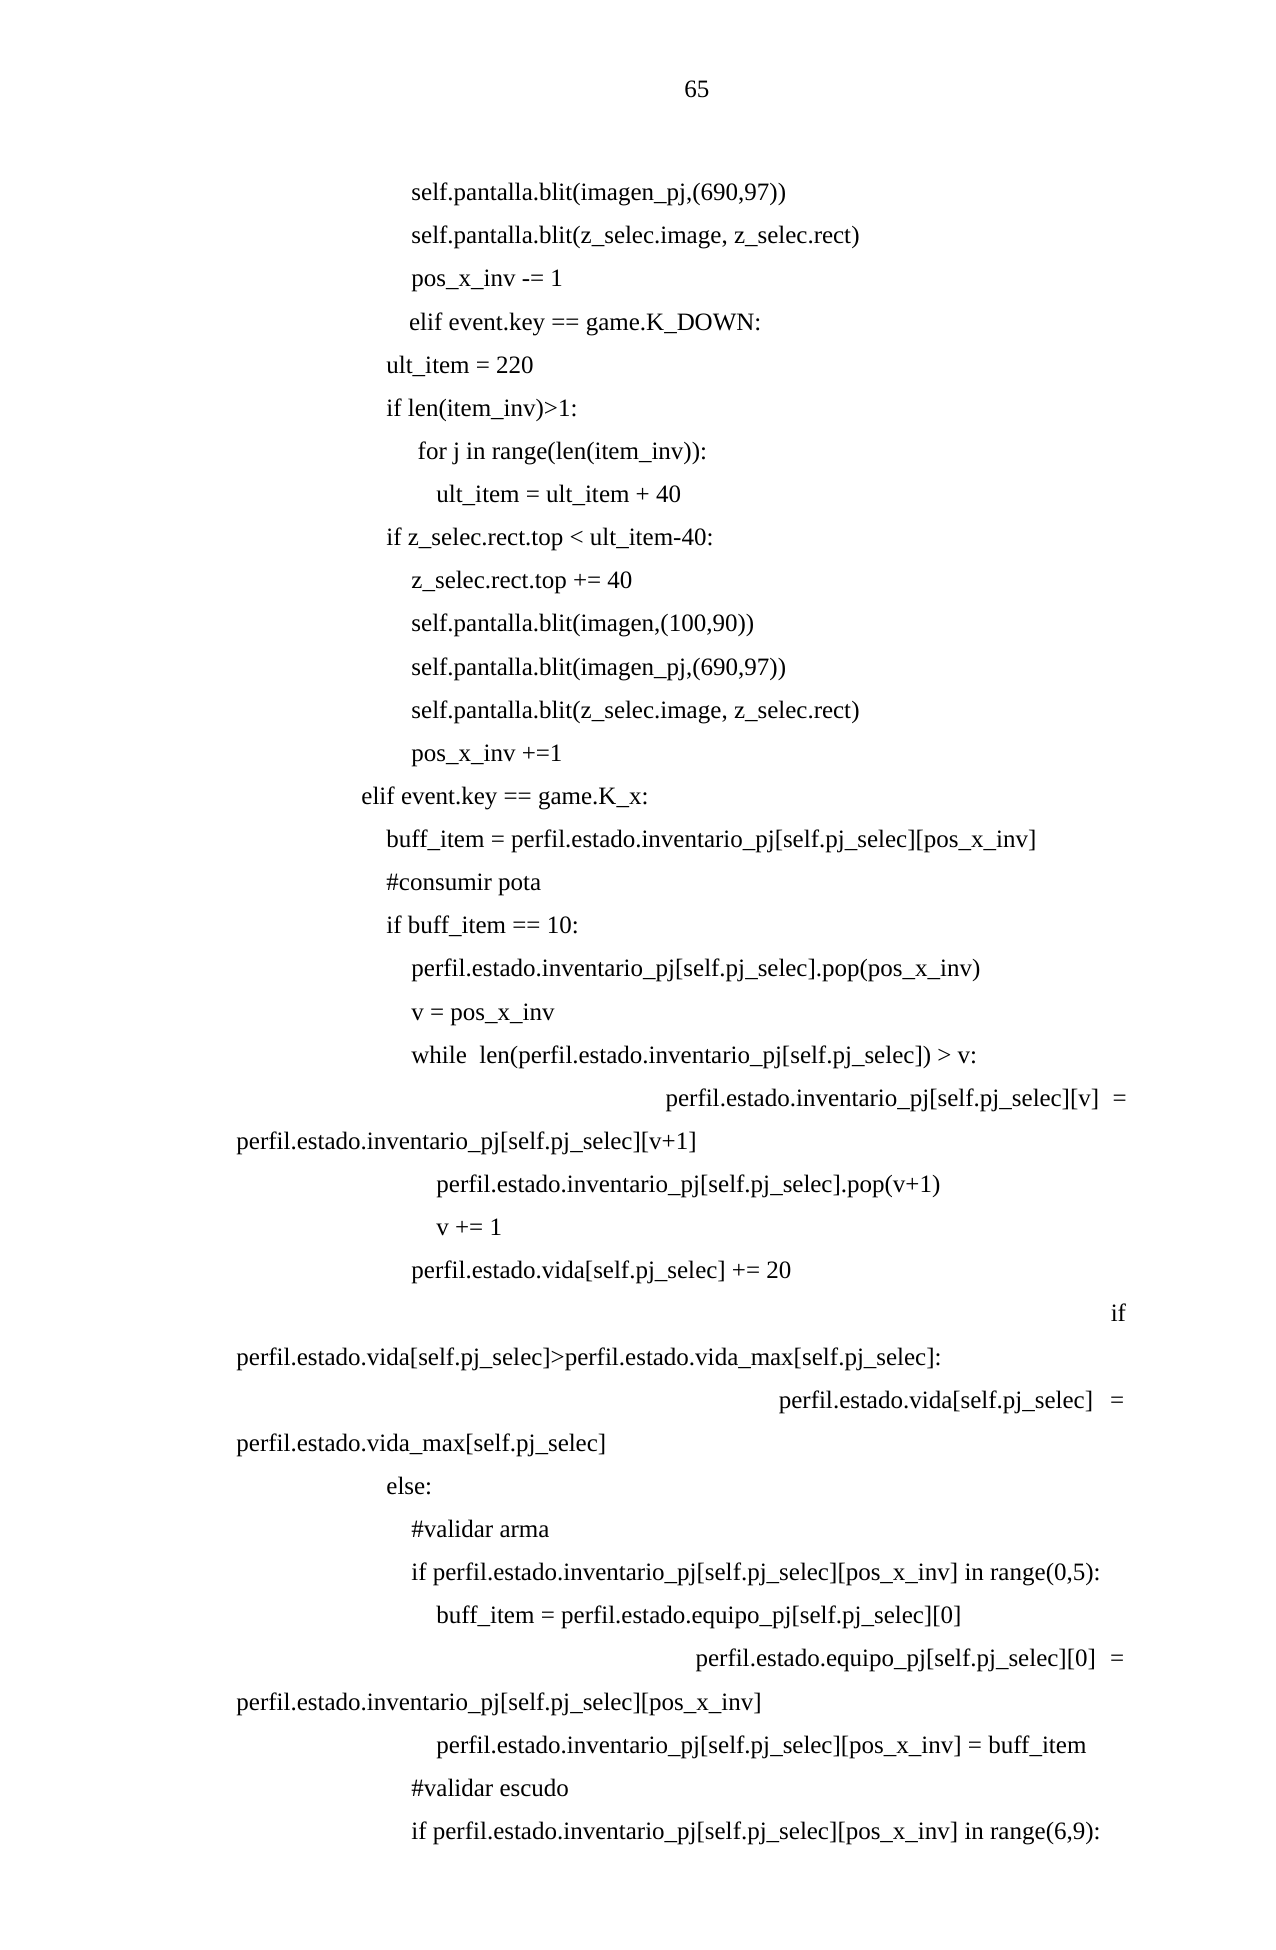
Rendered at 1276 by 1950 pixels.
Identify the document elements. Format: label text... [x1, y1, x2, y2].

text ult_item = 220 [236, 350, 1128, 378]
text else: [236, 1471, 1128, 1500]
text perfil.estado.equipo_pj[self.pj_selec][0] = perfil.estado.inventario_pj[self.pj_selec][pos_x_inv] [236, 1643, 1128, 1715]
text self.pantalla.blit(z_selec.image, z_selec.rect) [236, 695, 1128, 723]
text while len(perfil.estado.inventario_pj[self.pj_selec]) > v: [236, 1040, 1128, 1068]
text if perfil.estado.vida[self.pj_selec]>perfil.estado.vida_max[self.pj_selec]: [236, 1298, 1128, 1370]
text perfil.estado.inventario_pj[self.pj_selec].pop(pos_x_inv) [236, 953, 1128, 982]
text perfil.estado.inventario_pj[self.pj_selec].pop(v+1) [236, 1169, 1128, 1198]
text perfil.estado.vida[self.pj_selec] = perfil.estado.vida_max[self.pj_selec] [236, 1385, 1128, 1457]
text pos_x_inv -= 1 [236, 263, 1128, 292]
text #validar escudo [236, 1773, 1128, 1802]
text if perfil.estado.inventario_pj[self.pj_selec][pos_x_inv] in range(0,5): [236, 1557, 1128, 1586]
text pos_x_inv +=1 [236, 738, 1128, 767]
text v = pos_x_inv [236, 997, 1128, 1025]
text v += 1 [236, 1212, 1128, 1241]
text for j in range(len(item_inv)): [236, 436, 1128, 465]
text self.pantalla.blit(z_selec.image, z_selec.rect) [236, 220, 1128, 249]
text self.pantalla.blit(imagen_pj,(690,97)) [236, 177, 1128, 206]
text if z_selec.rect.top < ult_item-40: [236, 522, 1128, 551]
text self.pantalla.blit(imagen,(100,90)) [236, 608, 1128, 637]
text self.pantalla.blit(imagen_pj,(690,97)) [236, 652, 1128, 680]
text buff_item = perfil.estado.equipo_pj[self.pj_selec][0] [236, 1600, 1128, 1629]
text elif event.key == game.K_DOWN: [236, 307, 1128, 335]
text #consumir pota [236, 867, 1128, 896]
text elif event.key == game.K_x: [236, 781, 1128, 810]
text z_selec.rect.top += 40 [236, 565, 1128, 594]
text perfil.estado.inventario_pj[self.pj_selec][pos_x_inv] = buff_item [236, 1730, 1128, 1758]
text perfil.estado.inventario_pj[self.pj_selec][v] = perfil.estado.inventario_pj[self.pj_selec][v+1] [236, 1083, 1128, 1155]
text if buff_item == 10: [236, 910, 1128, 939]
text ult_item = ult_item + 40 [236, 479, 1128, 508]
text buff_item = perfil.estado.inventario_pj[self.pj_selec][pos_x_inv] [236, 824, 1128, 853]
text perfil.estado.vida[self.pj_selec] += 20 [236, 1255, 1128, 1284]
text #validar arma [236, 1514, 1128, 1543]
text if len(item_inv)>1: [236, 393, 1128, 422]
text if perfil.estado.inventario_pj[self.pj_selec][pos_x_inv] in range(6,9): [236, 1816, 1128, 1845]
